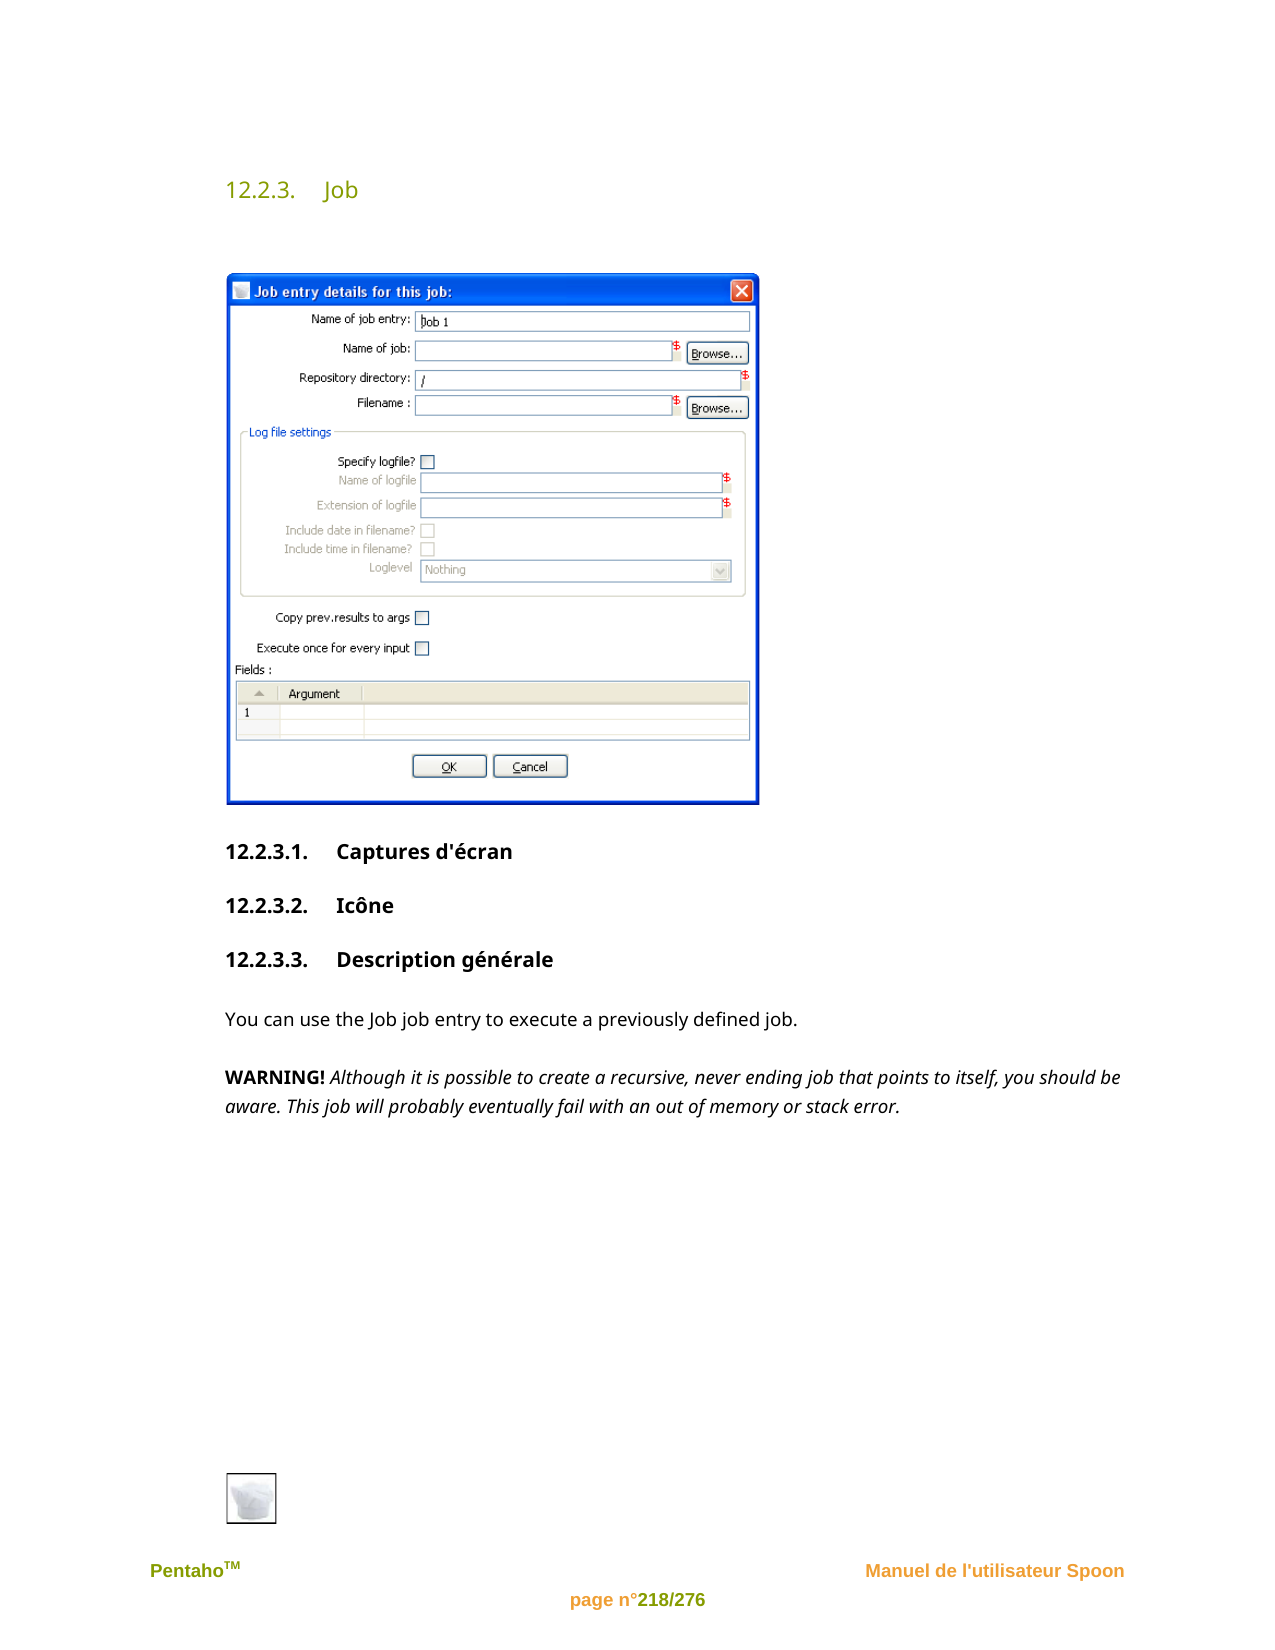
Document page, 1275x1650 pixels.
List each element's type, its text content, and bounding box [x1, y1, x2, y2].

picture [226, 1473, 277, 1524]
picture [226, 273, 760, 805]
subtitle Description générale [225, 944, 1125, 973]
subtitle Job [225, 175, 1125, 204]
text WARNING! Although it is possible to create a recursive, never ending job that points to itself, you should be aware. This job will probably eventually fail with an out of memory or stack error. [225, 1061, 1125, 1120]
text You can use the Job job entry to execute a previously defined job. [225, 1003, 1125, 1032]
subtitle Icône [225, 890, 1125, 919]
subtitle Captures d'écran [225, 229, 1125, 865]
